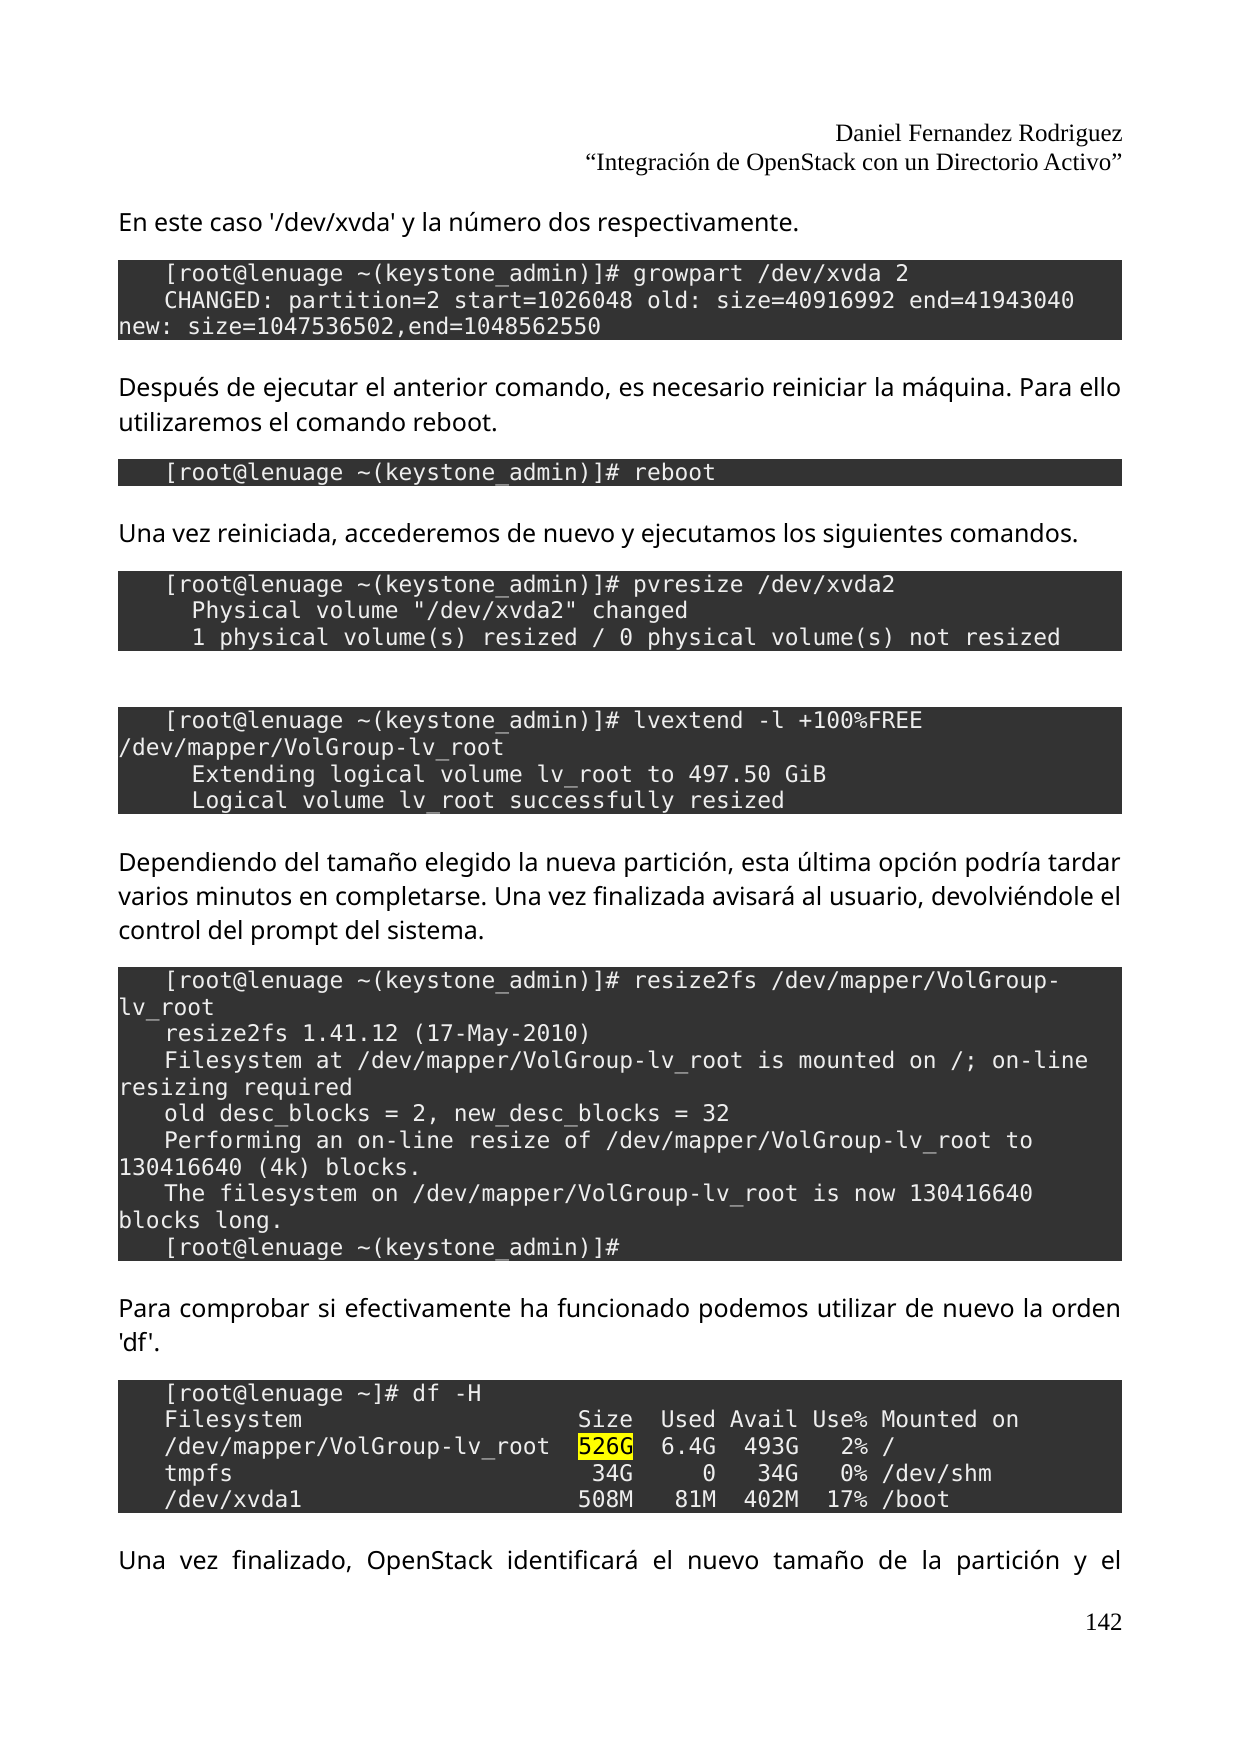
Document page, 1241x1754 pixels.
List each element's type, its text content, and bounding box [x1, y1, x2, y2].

text Para comprobar si efectivamente ha funcionado podemos utilizar de nuevo la orden 'df'. [118, 1291, 1122, 1359]
text [root@lenuage ~(keystone_admin)]# lvextend -l +100%FREE /dev/mapper/VolGroup-lv_root [118, 707, 1122, 761]
text [root@lenuage ~(keystone_admin)]# growpart /dev/xvda 2 [118, 260, 1122, 287]
text [root@lenuage ~(keystone_admin)]# resize2fs /dev/mapper/VolGroup-lv_root [118, 967, 1122, 1021]
text old desc_blocks = 2, new_desc_blocks = 32 [118, 1101, 1122, 1127]
text Una vez finalizado, OpenStack identificará el nuevo tamaño de la partición y el [118, 1543, 1122, 1577]
text 1 physical volume(s) resized / 0 physical volume(s) not resized [118, 624, 1122, 651]
text [root@lenuage ~]# df -H [118, 1380, 1122, 1406]
text [root@lenuage ~(keystone_admin)]# reboot [118, 459, 1122, 486]
text [root@lenuage ~(keystone_admin)]# pvresize /dev/xvda2 [118, 571, 1122, 597]
text tmpfs 34G 0 34G 0% /dev/shm [118, 1460, 1122, 1486]
text En este caso '/dev/xvda' y la número dos respectivamente. [118, 205, 1122, 239]
text resize2fs 1.41.12 (17-May-2010) [118, 1021, 1122, 1047]
text Filesystem at /dev/mapper/VolGroup-lv_root is mounted on /; on-line resizing required [118, 1047, 1122, 1101]
text Performing an on-line resize of /dev/mapper/VolGroup-lv_root to 130416640 (4k) blocks. [118, 1127, 1122, 1181]
text /dev/xvda1 508M 81M 402M 17% /boot [118, 1486, 1122, 1513]
text Dependiendo del tamaño elegido la nueva partición, esta última opción podría tardar varios minutos en completarse. Una vez finalizada avisará al usuario, devolviéndole el control del prompt del sistema. [118, 844, 1122, 946]
text Physical volume "/dev/xvda2" changed [118, 597, 1122, 624]
text Después de ejecutar el anterior comando, es necesario reiniciar la máquina. Para ello utilizaremos el comando reboot. [118, 370, 1122, 438]
text Logical volume lv_root successfully resized [118, 787, 1122, 814]
text /dev/mapper/VolGroup-lv_root 526G 6.4G 493G 2% / [118, 1433, 1122, 1460]
text Extending logical volume lv_root to 497.50 GiB [118, 761, 1122, 787]
text CHANGED: partition=2 start=1026048 old: size=40916992 end=41943040 new: size=1047536502,end=1048562550 [118, 287, 1122, 340]
text [root@lenuage ~(keystone_admin)]# [118, 1234, 1122, 1261]
text Filesystem Size Used Avail Use% Mounted on [118, 1406, 1122, 1433]
text The filesystem on /dev/mapper/VolGroup-lv_root is now 130416640 blocks long. [118, 1181, 1122, 1234]
text Una vez reiniciada, accederemos de nuevo y ejecutamos los siguientes comandos. [118, 516, 1122, 550]
